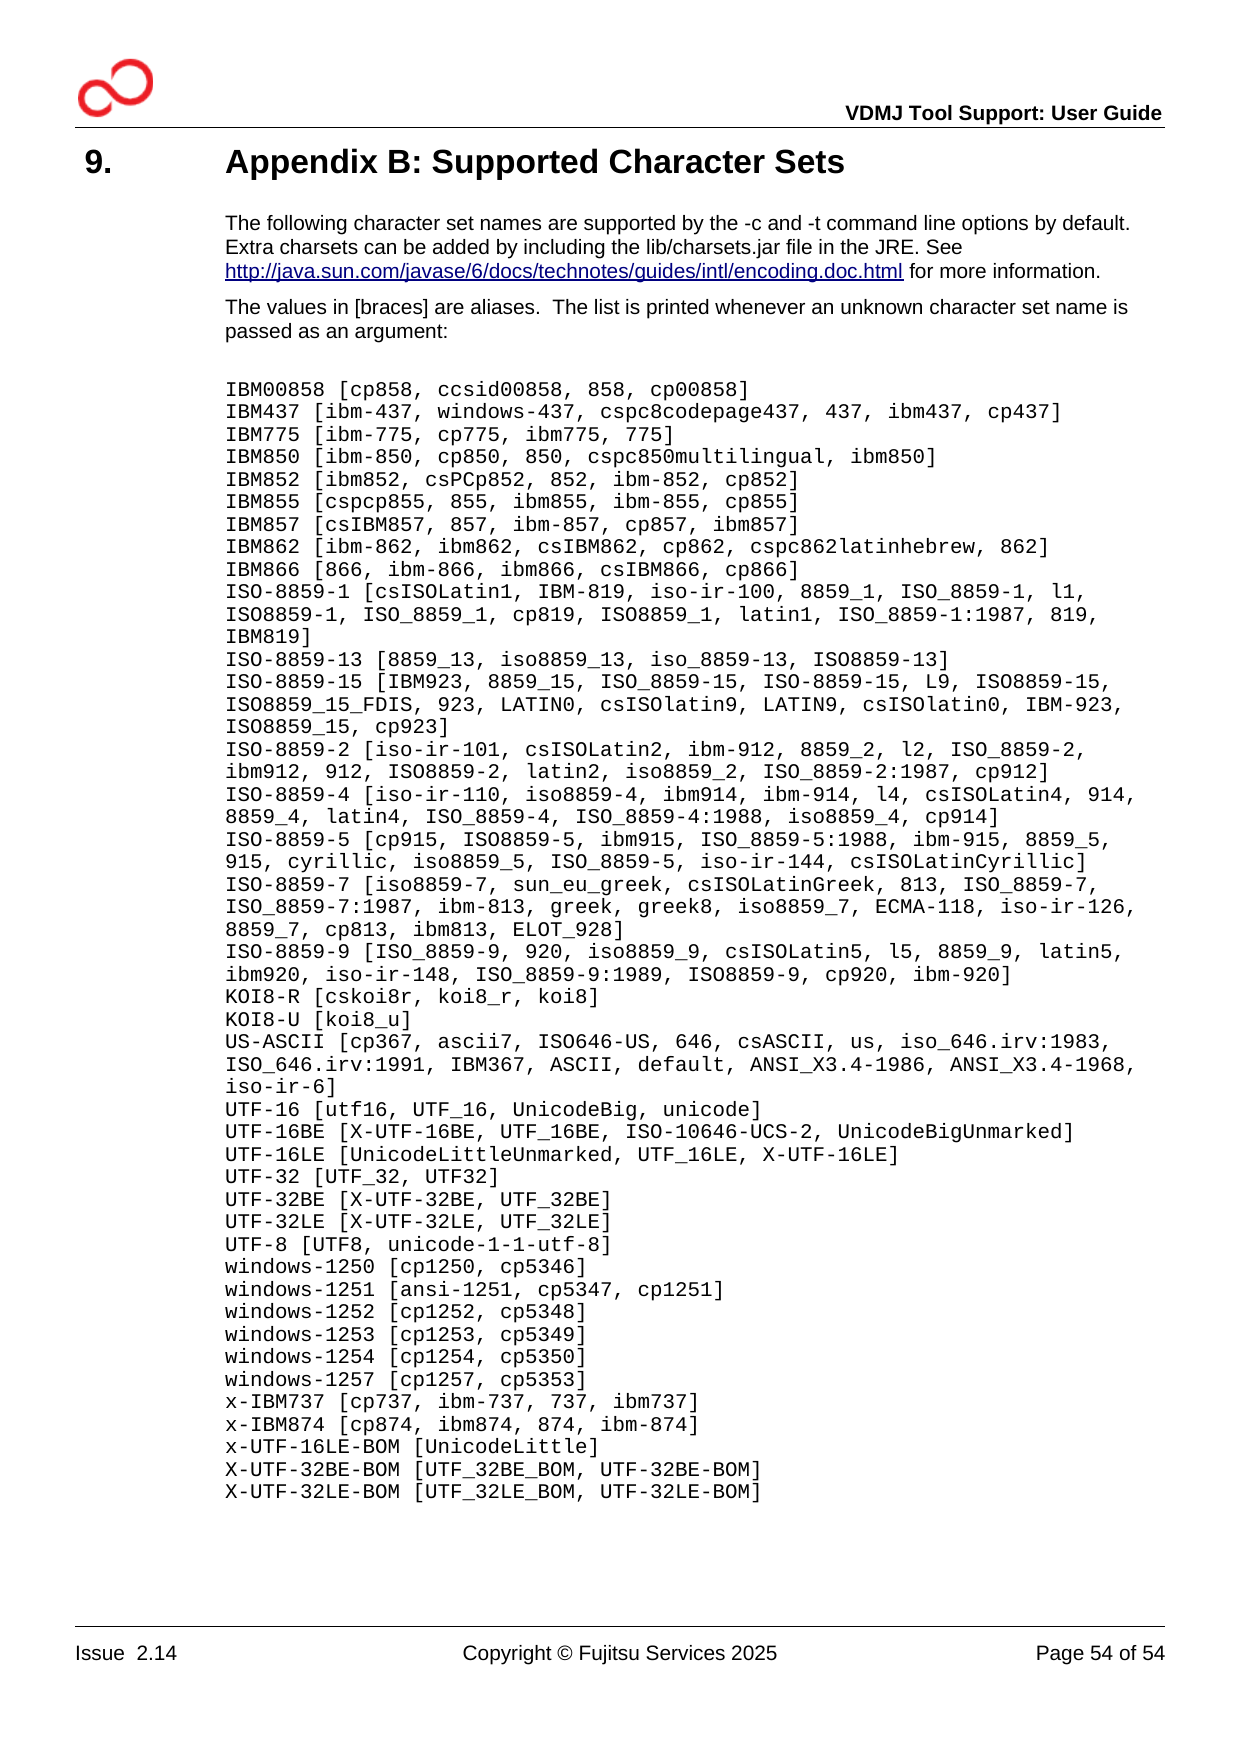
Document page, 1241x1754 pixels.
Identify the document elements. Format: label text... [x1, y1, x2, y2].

picture [78, 52, 153, 127]
text KOI8-U [koi8_u] [225, 1008, 1165, 1031]
text ISO-8859-9 [ISO_8859-9, 920, iso8859_9, csISOLatin5, l5, 8859_9, latin5, ibm920, iso-ir-148, ISO_8859-9:1989, ISO8859-9, cp920, ibm-920] [225, 941, 1165, 986]
text ISO-8859-2 [iso-ir-101, csISOLatin2, ibm-912, 8859_2, l2, ISO_8859-2, ibm912, 912, ISO8859-2, latin2, iso8859_2, ISO_8859-2:1987, cp912] [225, 738, 1165, 783]
text windows-1253 [cp1253, cp5349] [225, 1323, 1165, 1346]
text IBM850 [ibm-850, cp850, 850, cspc850multilingual, ibm850] [225, 446, 1165, 468]
text UTF-8 [UTF8, unicode-1-1-utf-8] [225, 1233, 1165, 1256]
text ISO-8859-4 [iso-ir-110, iso8859-4, ibm914, ibm-914, l4, csISOLatin4, 914, 8859_4, latin4, ISO_8859-4, ISO_8859-4:1988, iso8859_4, cp914] [225, 783, 1165, 828]
text US-ASCII [cp367, ascii7, ISO646-US, 646, csASCII, us, iso_646.irv:1983, ISO_646.irv:1991, IBM367, ASCII, default, ANSI_X3.4-1986, ANSI_X3.4-1968, iso-ir-6] [225, 1031, 1165, 1098]
text ISO-8859-5 [cp915, ISO8859-5, ibm915, ISO_8859-5:1988, ibm-915, 8859_5, 915, cyrillic, iso8859_5, ISO_8859-5, iso-ir-144, csISOLatinCyrillic] [225, 828, 1165, 873]
text IBM855 [cspcp855, 855, ibm855, ibm-855, cp855] [225, 491, 1165, 513]
text windows-1254 [cp1254, cp5350] [225, 1346, 1165, 1368]
text The following character set names are supported by the -c and -t command line options by default. Extra charsets can be added by including the lib/charsets.jar file in the JRE. See http://java.sun.com/javase/6/docs/technotes/guides/intl/encoding.doc.html for more information. [225, 211, 1165, 283]
text IBM866 [866, ibm-866, ibm866, csIBM866, cp866] [225, 558, 1165, 581]
text ISO-8859-13 [8859_13, iso8859_13, iso_8859-13, ISO8859-13] [225, 648, 1165, 671]
text UTF-16BE [X-UTF-16BE, UTF_16BE, ISO-10646-UCS-2, UnicodeBigUnmarked] [225, 1121, 1165, 1143]
text x-IBM737 [cp737, ibm-737, 737, ibm737] [225, 1391, 1165, 1413]
text ISO-8859-7 [iso8859-7, sun_eu_greek, csISOLatinGreek, 813, ISO_8859-7, ISO_8859-7:1987, ibm-813, greek, greek8, iso8859_7, ECMA-118, iso-ir-126, 8859_7, cp813, ibm813, ELOT_928] [225, 873, 1165, 941]
text x-IBM874 [cp874, ibm874, 874, ibm-874] [225, 1413, 1165, 1436]
text IBM862 [ibm-862, ibm862, csIBM862, cp862, cspc862latinhebrew, 862] [225, 536, 1165, 558]
text X-UTF-32LE-BOM [UTF_32LE_BOM, UTF-32LE-BOM] [225, 1481, 1165, 1503]
text windows-1251 [ansi-1251, cp5347, cp1251] [225, 1278, 1165, 1301]
text IBM857 [csIBM857, 857, ibm-857, cp857, ibm857] [225, 513, 1165, 536]
text IBM852 [ibm852, csPCp852, 852, ibm-852, cp852] [225, 468, 1165, 491]
text UTF-32BE [X-UTF-32BE, UTF_32BE] [225, 1188, 1165, 1211]
text UTF-16 [utf16, UTF_16, UnicodeBig, unicode] [225, 1098, 1165, 1121]
text UTF-16LE [UnicodeLittleUnmarked, UTF_16LE, X-UTF-16LE] [225, 1143, 1165, 1166]
text KOI8-R [cskoi8r, koi8_r, koi8] [225, 986, 1165, 1008]
text windows-1252 [cp1252, cp5348] [225, 1301, 1165, 1323]
text IBM775 [ibm-775, cp775, ibm775, 775] [225, 423, 1165, 446]
text X-UTF-32BE-BOM [UTF_32BE_BOM, UTF-32BE-BOM] [225, 1458, 1165, 1481]
text IBM437 [ibm-437, windows-437, cspc8codepage437, 437, ibm437, cp437] [225, 401, 1165, 423]
text windows-1250 [cp1250, cp5346] [225, 1256, 1165, 1278]
text IBM00858 [cp858, ccsid00858, 858, cp00858] [225, 378, 1165, 401]
text ISO-8859-1 [csISOLatin1, IBM-819, iso-ir-100, 8859_1, ISO_8859-1, l1, ISO8859-1, ISO_8859_1, cp819, ISO8859_1, latin1, ISO_8859-1:1987, 819, IBM819] [225, 581, 1165, 648]
text The values in [braces] are aliases. The list is printed whenever an unknown character set name is passed as an argument: [225, 295, 1165, 343]
text x-UTF-16LE-BOM [UnicodeLittle] [225, 1436, 1165, 1458]
text windows-1257 [cp1257, cp5353] [225, 1368, 1165, 1391]
text UTF-32 [UTF_32, UTF32] [225, 1166, 1165, 1188]
subtitle Appendix B: Supported Character Sets [75, 143, 1165, 181]
text ISO-8859-15 [IBM923, 8859_15, ISO_8859-15, ISO-8859-15, L9, ISO8859-15, ISO8859_15_FDIS, 923, LATIN0, csISOlatin9, LATIN9, csISOlatin0, IBM-923, ISO8859_15, cp923] [225, 671, 1165, 738]
text UTF-32LE [X-UTF-32LE, UTF_32LE] [225, 1211, 1165, 1233]
